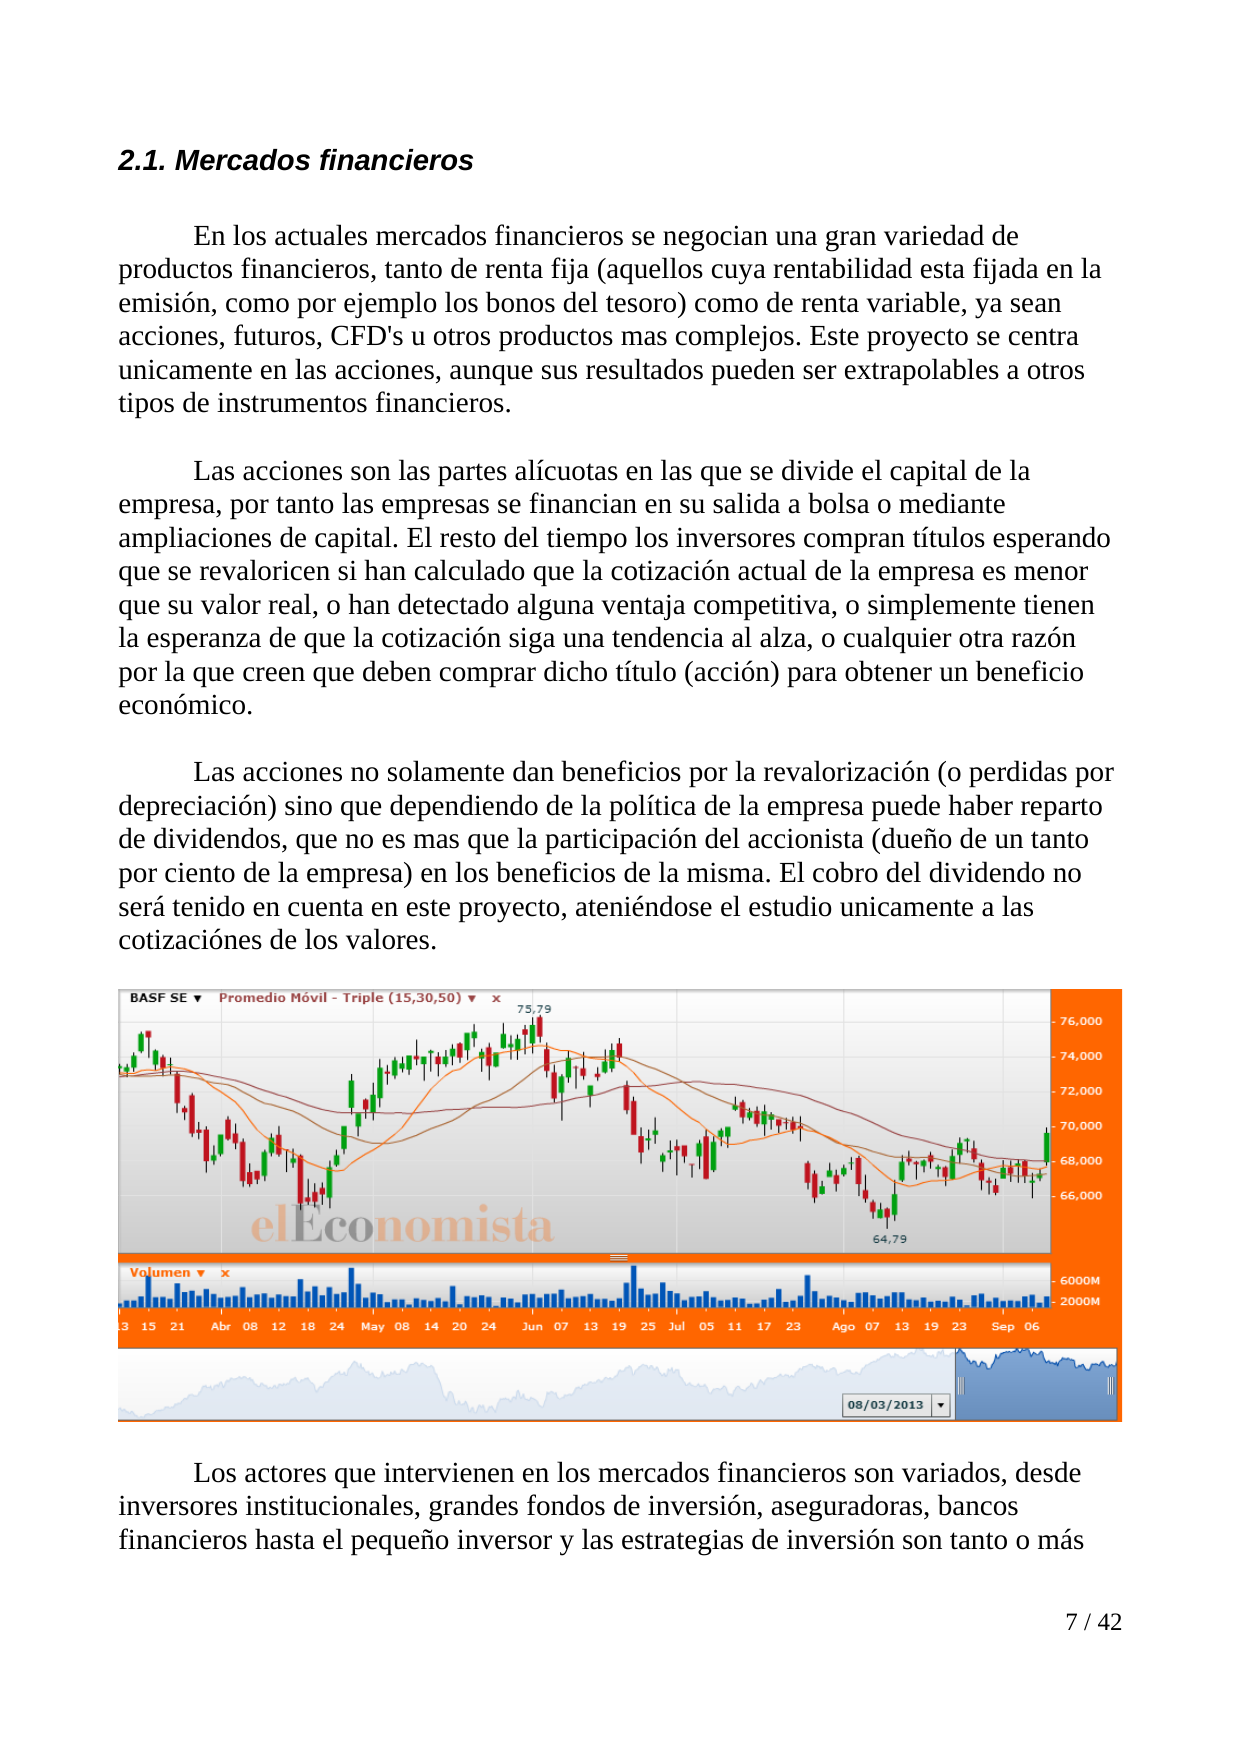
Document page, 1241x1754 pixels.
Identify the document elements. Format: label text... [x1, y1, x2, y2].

text En los actuales mercados financieros se negocian una gran variedad de productos financieros, tanto de renta fija (aquellos cuya rentabilidad esta fijada en la emisión, como por ejemplo los bonos del tesoro) como de renta variable, ya sean acciones, futuros, CFD's u otros productos mas complejos. Este proyecto se centra unicamente en las acciones, aunque sus resultados pueden ser extrapolables a otros tipos de instrumentos financieros. [118, 218, 1122, 419]
text Las acciones son las partes alícuotas en las que se divide el capital de la empresa, por tanto las empresas se financian en su salida a bolsa o mediante ampliaciones de capital. El resto del tiempo los inversores compran títulos esperando que se revaloricen si han calculado que la cotización actual de la empresa es menor que su valor real, o han detectado alguna ventaja competitiva, o simplemente tienen la esperanza de que la cotización siga una tendencia al alza, o cualquier otra razón por la que creen que deben comprar dicho título (acción) para obtener un beneficio económico. [118, 453, 1122, 721]
text Los actores que intervienen en los mercados financieros son variados, desde inversores institucionales, grandes fondos de inversión, aseguradoras, bancos financieros hasta el pequeño inversor y las estrategias de inversión son tanto o más [118, 1455, 1122, 1556]
subtitle 2.1. Mercados financieros [118, 143, 1122, 177]
text Las acciones no solamente dan beneficios por la revalorización (o perdidas por depreciación) sino que dependiendo de la política de la empresa puede haber reparto de dividendos, que no es mas que la participación del accionista (dueño de un tanto por ciento de la empresa) en los beneficios de la misma. El cobro del dividendo no será tenido en cuenta en este proyecto, ateniéndose el estudio unicamente a las cotizaciónes de los valores. [118, 754, 1122, 956]
